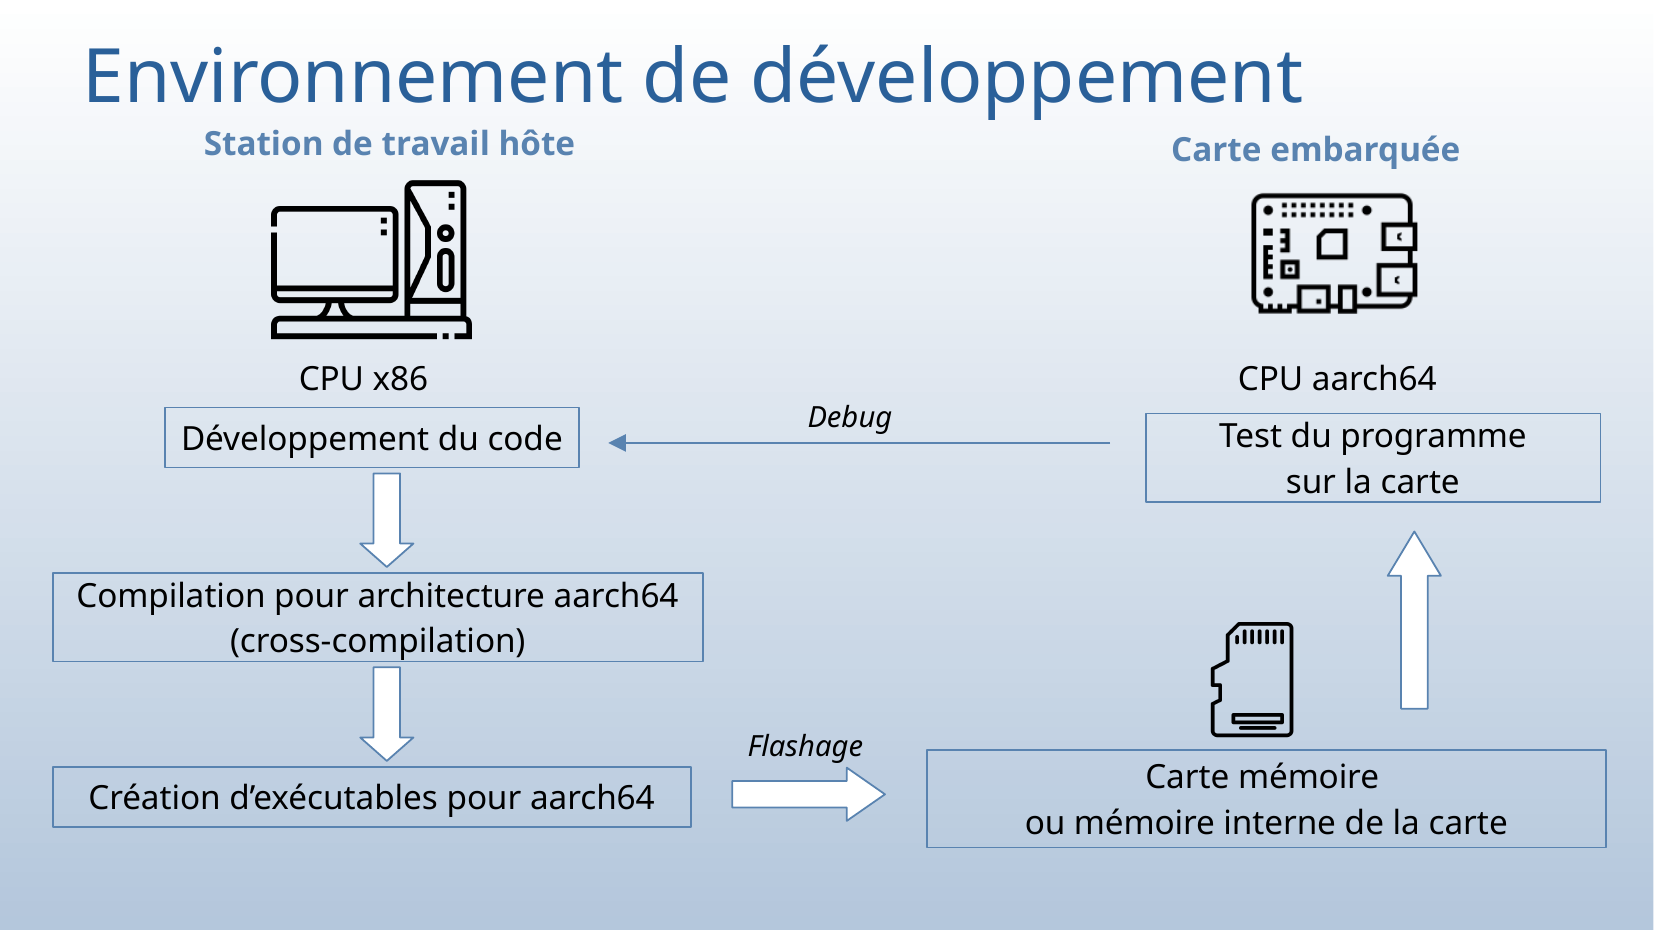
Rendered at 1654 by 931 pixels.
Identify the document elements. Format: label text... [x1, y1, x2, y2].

text_box Création d’exécutables pour aarch64 [53, 766, 691, 827]
text_box [732, 767, 886, 821]
text_box CPU aarch64 [1216, 347, 1459, 408]
text_box [360, 473, 414, 567]
text_box Station de travail hôte [183, 112, 597, 173]
picture [271, 173, 472, 347]
text_box Compilation pour architecture aarch64 (cross-compilation) [53, 572, 703, 662]
text_box Debug [767, 388, 933, 443]
text_box Développement du code [165, 407, 579, 468]
picture [1192, 620, 1312, 739]
text_box Flashage [720, 714, 898, 775]
text_box Carte mémoire ou mémoire interne de la carte [927, 750, 1607, 848]
text_box [360, 667, 414, 761]
text_box [1387, 531, 1441, 709]
text_box CPU x86 [242, 347, 485, 408]
picture [1216, 179, 1453, 347]
text_box Carte embarquée [1133, 118, 1507, 179]
text_box Test du programme sur la carte [1145, 413, 1601, 502]
title Environnement de développement [82, 0, 1571, 151]
